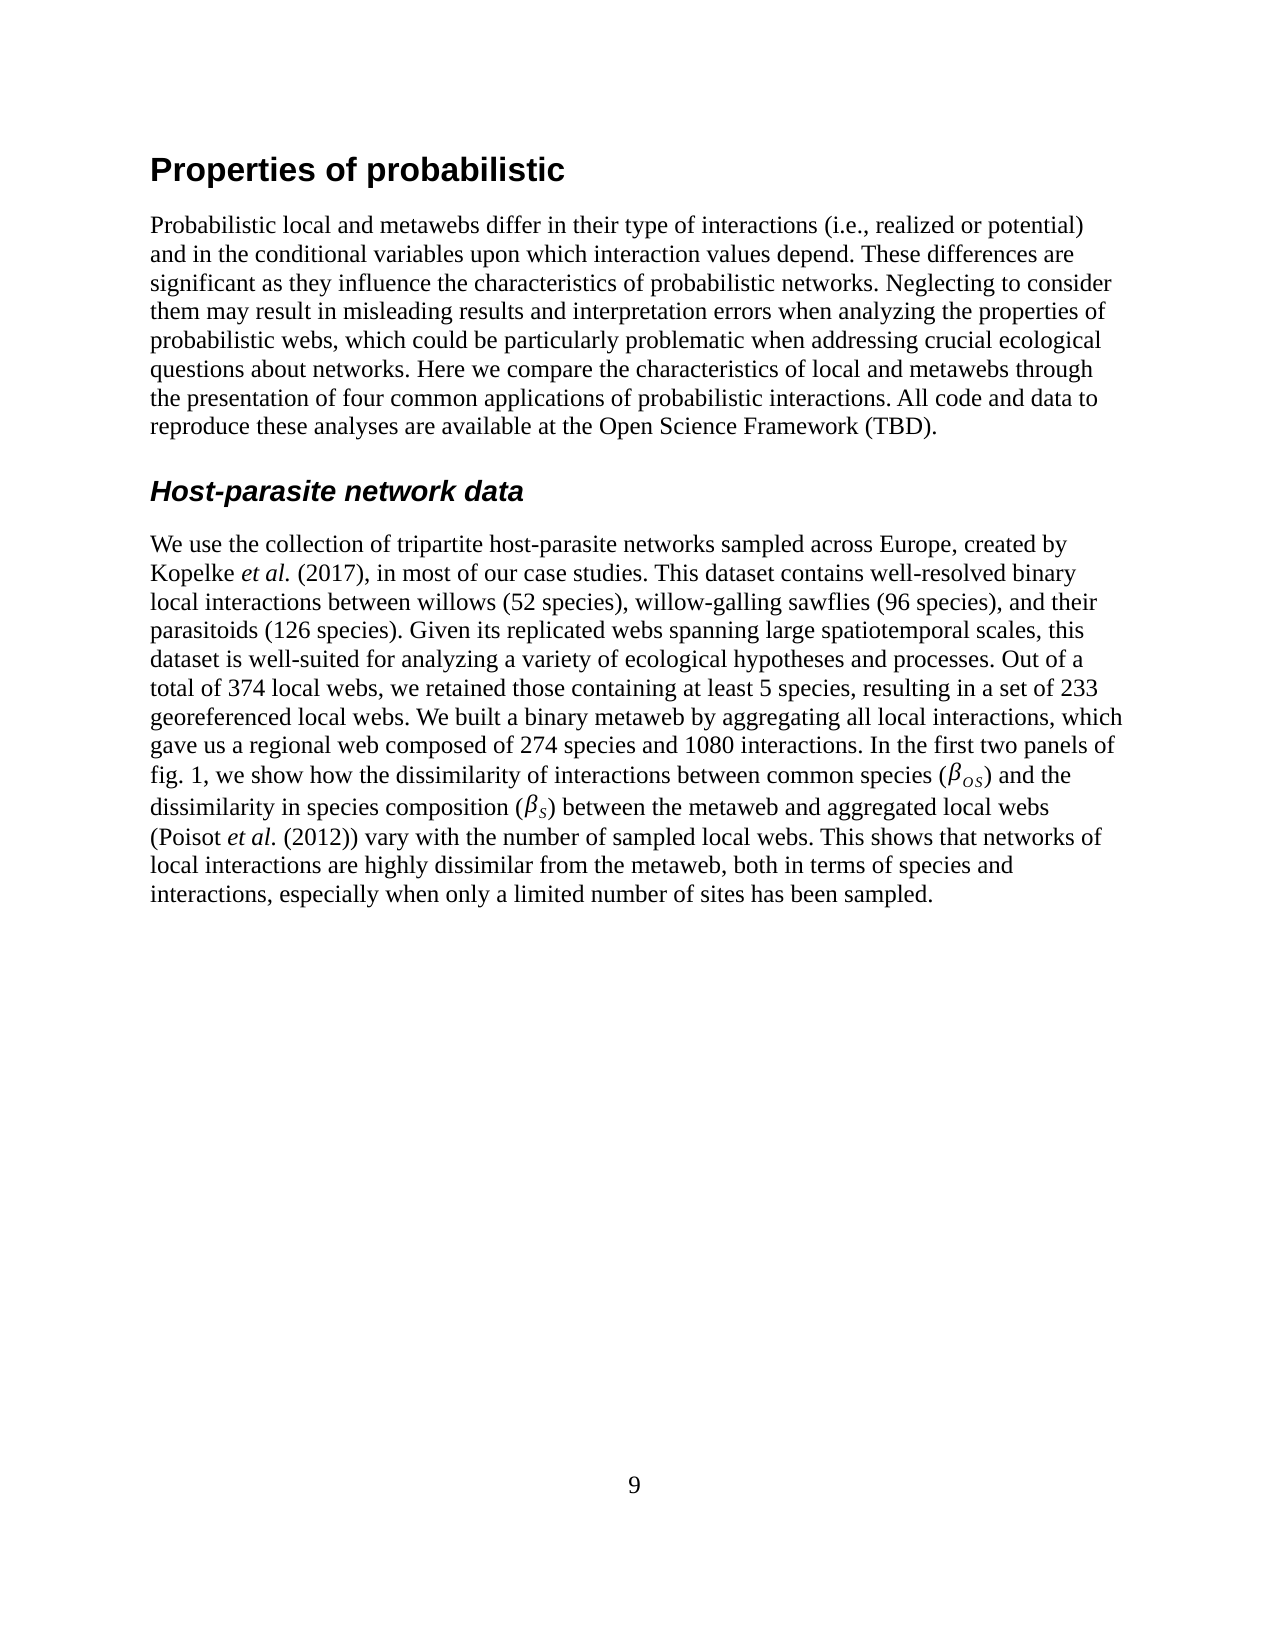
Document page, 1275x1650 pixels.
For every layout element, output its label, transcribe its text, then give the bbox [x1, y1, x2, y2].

text Probabilistic local and metawebs differ in their type of interactions (i.e., realized or potential) and in the conditional variables upon which interaction values depend. These differences are significant as they influence the characteristics of probabilistic networks. Neglecting to consider them may result in misleading results and interpretation errors when analyzing the properties of probabilistic webs, which could be particularly problematic when addressing crucial ecological questions about networks. Here we compare the characteristics of local and metawebs through the presentation of four common applications of probabilistic interactions. All code and data to reproduce these analyses are available at the Open Science Framework (TBD). [150, 210, 1125, 440]
text We use the collection of tripartite host-parasite networks sampled across Europe, created by Kopelke et al. (2017), in most of our case studies. This dataset contains well-resolved binary local interactions between willows (52 species), willow-galling sawflies (96 species), and their parasitoids (126 species). Given its replicated webs spanning large spatiotemporal scales, this dataset is well-suited for analyzing a variety of ecological hypotheses and processes. Out of a total of 374 local webs, we retained those containing at least 5 species, resulting in a set of 233 georeferenced local webs. We built a binary metaweb by aggregating all local interactions, which gave us a regional web composed of 274 species and 1080 interactions. In the first two panels of fig. 1, we show how the dissimilarity of interactions between common species () and the dissimilarity in species composition () between the metaweb and aggregated local webs (Poisot et al. (2012)) vary with the number of sampled local webs. This shows that networks of local interactions are highly dissimilar from the metaweb, both in terms of species and interactions, especially when only a limited number of sites has been sampled. [150, 529, 1125, 908]
subtitle Properties of probabilistic [150, 150, 1125, 189]
subtitle Host-parasite network data [150, 474, 1125, 508]
